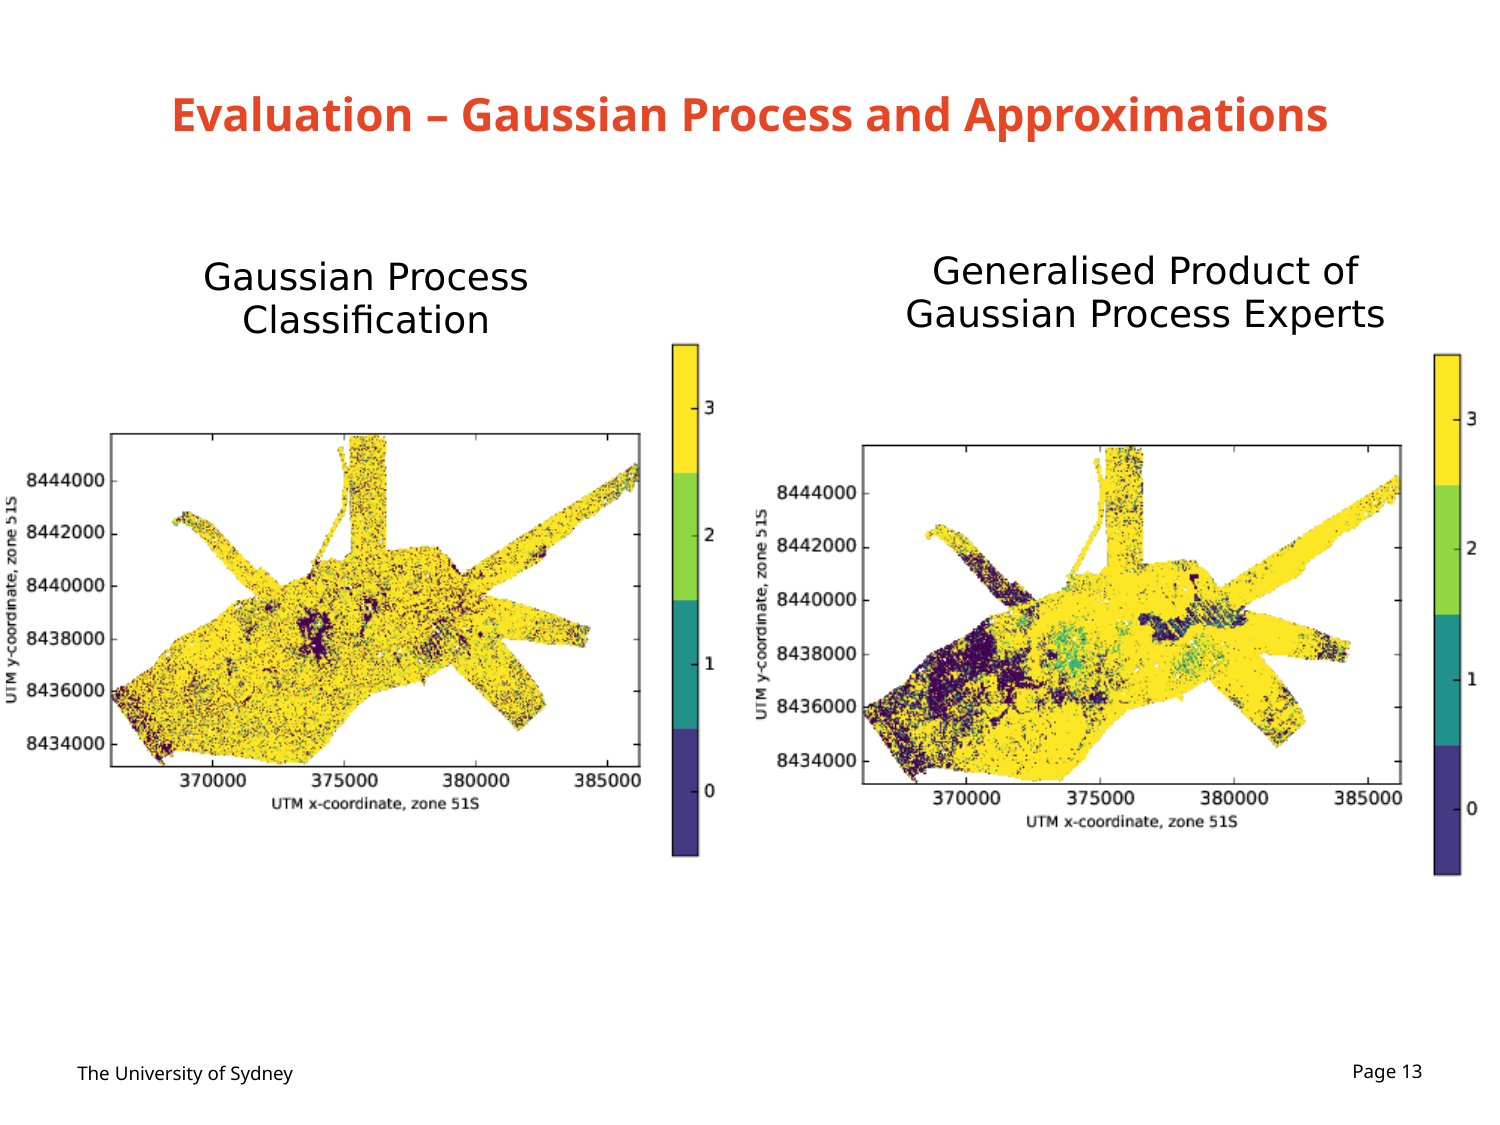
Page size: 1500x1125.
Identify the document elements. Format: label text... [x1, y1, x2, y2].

picture [755, 339, 1489, 886]
title Evaluation – Gaussian Process and Approximations [75, 19, 1425, 207]
text_box Generalised Product of Gaussian Process Experts [850, 242, 1441, 339]
picture [5, 341, 721, 862]
text_box Gaussian Process Classification [141, 248, 591, 341]
